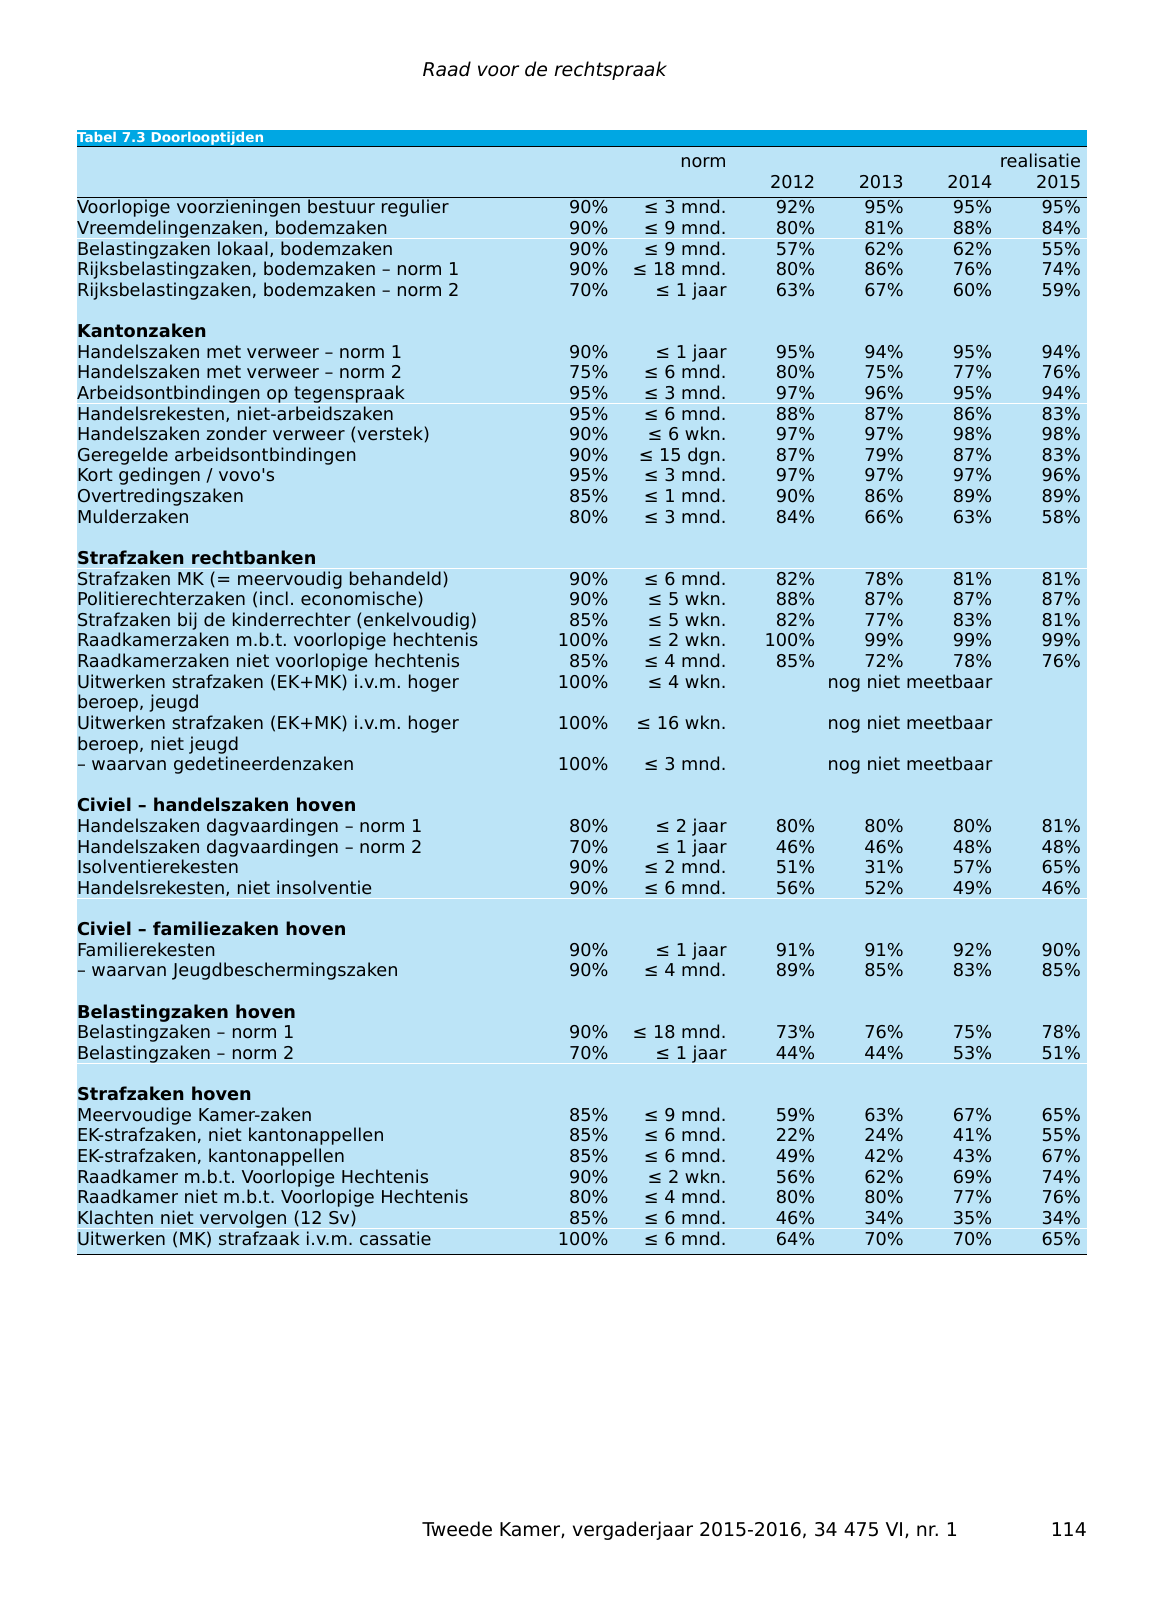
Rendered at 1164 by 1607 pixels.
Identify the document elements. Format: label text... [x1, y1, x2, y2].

table_cell [526, 1064, 614, 1084]
table_cell ≤ 18 mnd. [614, 259, 732, 280]
table_cell 91% [732, 940, 821, 960]
table_cell [909, 981, 998, 1002]
table_cell Uitwerken strafzaken (EK+MK) i.v.m. hoger beroep, jeugd [77, 672, 526, 713]
table_cell ≤ 2 wkn. [614, 1167, 732, 1187]
table_cell ≤ 4 mnd. [614, 960, 732, 981]
table_cell 90% [526, 1022, 614, 1043]
table_cell [614, 899, 732, 919]
table_cell Raadkamerzaken m.b.t. voorlopige hechtenis [77, 630, 526, 651]
table_cell Rijksbelastingzaken, bodemzaken – norm 2 [77, 280, 526, 300]
table_cell Strafzaken MK (= meervoudig behandeld) [77, 569, 526, 589]
table_cell [614, 775, 732, 795]
table_cell 59% [998, 280, 1087, 300]
table_cell ≤ 15 dgn. [614, 445, 732, 465]
table_cell 77% [821, 610, 909, 630]
table_cell 55% [998, 1125, 1087, 1146]
table_cell 85% [526, 1208, 614, 1228]
table_cell Isolventierekesten [77, 857, 526, 878]
table_cell 42% [821, 1146, 909, 1167]
table_cell 97% [909, 465, 998, 486]
table_cell [526, 548, 614, 568]
table_cell [821, 300, 909, 321]
table_cell ≤ 3 mnd. [614, 507, 732, 527]
table_cell 46% [998, 878, 1087, 898]
table_cell 48% [998, 837, 1087, 857]
table_cell 99% [821, 630, 909, 651]
table_cell 99% [998, 630, 1087, 651]
table_cell 35% [909, 1208, 998, 1228]
table_cell [998, 754, 1087, 775]
table_cell 22% [732, 1125, 821, 1146]
table_cell 90% [526, 569, 614, 589]
table_cell [909, 899, 998, 919]
table_cell Kort gedingen / vovo's [77, 465, 526, 486]
table_cell 81% [998, 569, 1087, 589]
table_cell [614, 795, 732, 816]
table_cell 95% [821, 198, 909, 218]
table_cell ≤ 1 mnd. [614, 486, 732, 507]
table_cell 95% [526, 404, 614, 424]
table_cell 66% [821, 507, 909, 527]
table_cell 34% [821, 1208, 909, 1228]
table_cell ≤ 4 wkn. [614, 672, 732, 713]
table_cell 88% [732, 589, 821, 610]
table_cell Strafzaken hoven [77, 1084, 526, 1105]
table_cell [732, 1064, 821, 1084]
table_cell [526, 172, 614, 197]
table_cell 85% [526, 610, 614, 630]
table_cell ≤ 3 mnd. [614, 465, 732, 486]
table_cell Handelszaken zonder verweer (verstek) [77, 424, 526, 445]
table_cell Raadkamer niet m.b.t. Voorlopige Hechtenis [77, 1187, 526, 1208]
table_cell 46% [732, 1208, 821, 1228]
table_cell [526, 1002, 614, 1022]
table_cell 2013 [821, 172, 909, 197]
table_cell [614, 548, 732, 568]
table_cell 60% [909, 280, 998, 300]
table_cell ≤ 6 mnd. [614, 1146, 732, 1167]
table_cell 51% [998, 1043, 1087, 1063]
table_cell 90% [526, 589, 614, 610]
table_cell Raadkamerzaken niet voorlopige hechtenis [77, 651, 526, 672]
table_cell EK-strafzaken, kantonappellen [77, 1146, 526, 1167]
table_cell 95% [909, 342, 998, 362]
table_cell 95% [909, 198, 998, 218]
table_cell [909, 1002, 998, 1022]
table_cell ≤ 4 mnd. [614, 1187, 732, 1208]
table_cell 56% [732, 1167, 821, 1187]
table_cell Belastingzaken – norm 1 [77, 1022, 526, 1043]
table_cell 84% [998, 218, 1087, 238]
table_cell ≤ 2 jaar [614, 816, 732, 837]
table_cell [998, 672, 1087, 713]
table_cell 90% [526, 940, 614, 960]
table_cell 90% [526, 1167, 614, 1187]
table_cell [998, 713, 1087, 754]
table_cell 83% [998, 404, 1087, 424]
table_cell 70% [526, 1043, 614, 1063]
table_cell 63% [821, 1105, 909, 1125]
table_cell 97% [732, 465, 821, 486]
table_cell [614, 527, 732, 548]
table_cell 97% [732, 383, 821, 403]
table_cell 78% [998, 1022, 1087, 1043]
table_cell [821, 795, 909, 816]
table_cell [732, 548, 821, 568]
table_cell [732, 1002, 821, 1022]
table_cell 85% [526, 1105, 614, 1125]
table_cell [77, 147, 526, 172]
table_cell [909, 321, 998, 342]
table_cell 95% [998, 198, 1087, 218]
table_cell 90% [732, 486, 821, 507]
table_cell 90% [526, 198, 614, 218]
table_cell [526, 1084, 614, 1105]
table_cell [526, 300, 614, 321]
table_cell [614, 919, 732, 940]
table_cell 87% [821, 589, 909, 610]
table_cell 70% [526, 837, 614, 857]
table_cell [821, 548, 909, 568]
table_cell ≤ 3 mnd. [614, 754, 732, 775]
table_cell Handelszaken dagvaardingen – norm 1 [77, 816, 526, 837]
table_cell [732, 321, 821, 342]
table_cell 63% [732, 280, 821, 300]
table_cell ≤ 1 jaar [614, 1043, 732, 1063]
table_cell Civiel – familiezaken hoven [77, 919, 526, 940]
table_cell 94% [998, 383, 1087, 403]
table_cell 78% [821, 569, 909, 589]
table_cell Klachten niet vervolgen (12 Sv) [77, 1208, 526, 1228]
table_cell 80% [732, 1187, 821, 1208]
table_cell ≤ 6 mnd. [614, 362, 732, 383]
table_cell 52% [821, 878, 909, 898]
table_cell 48% [909, 837, 998, 857]
table_cell 69% [909, 1167, 998, 1187]
table_cell [614, 1084, 732, 1105]
table_cell [614, 1002, 732, 1022]
table_header Tabel 7.3 Doorlooptijden [77, 130, 1087, 146]
table_cell [526, 321, 614, 342]
table_cell [732, 300, 821, 321]
table_cell 62% [821, 1167, 909, 1187]
table_cell [821, 321, 909, 342]
table_cell realisatie [732, 147, 1087, 172]
table_cell Uitwerken (MK) strafzaak i.v.m. cassatie [77, 1229, 526, 1254]
table_cell 78% [909, 651, 998, 672]
table_cell 59% [732, 1105, 821, 1125]
table_cell [614, 172, 732, 197]
table_cell 77% [909, 362, 998, 383]
table_cell [821, 1064, 909, 1084]
table_cell 57% [732, 239, 821, 259]
table_cell 85% [526, 651, 614, 672]
table_cell 73% [732, 1022, 821, 1043]
table_cell 100% [526, 630, 614, 651]
table_cell 95% [732, 342, 821, 362]
table_cell 65% [998, 1229, 1087, 1254]
table_cell [998, 899, 1087, 919]
table_cell [998, 1064, 1087, 1084]
table_cell 87% [909, 589, 998, 610]
table_cell Belastingzaken lokaal, bodemzaken [77, 239, 526, 259]
table_cell [732, 1084, 821, 1105]
table_cell 74% [998, 259, 1087, 280]
table_cell Handelsrekesten, niet-arbeidszaken [77, 404, 526, 424]
table_cell ≤ 3 mnd. [614, 198, 732, 218]
table_cell ≤ 9 mnd. [614, 1105, 732, 1125]
table_cell [821, 1002, 909, 1022]
table_cell [998, 300, 1087, 321]
table_cell [526, 775, 614, 795]
table_cell Civiel – handelszaken hoven [77, 795, 526, 816]
table_cell 46% [732, 837, 821, 857]
table_cell [909, 795, 998, 816]
table_cell 88% [909, 218, 998, 238]
table_cell nog niet meetbaar [732, 672, 998, 713]
table_cell 94% [821, 342, 909, 362]
table_cell 96% [821, 383, 909, 403]
table_cell 90% [526, 857, 614, 878]
table_cell nog niet meetbaar [732, 754, 998, 775]
table_cell 97% [821, 424, 909, 445]
table_cell 2014 [909, 172, 998, 197]
table_cell Geregelde arbeidsontbindingen [77, 445, 526, 465]
table_cell 100% [526, 713, 614, 754]
table_cell 51% [732, 857, 821, 878]
table_cell [821, 899, 909, 919]
table_cell 74% [998, 1167, 1087, 1187]
table_cell Handelszaken met verweer – norm 1 [77, 342, 526, 362]
table_cell 70% [821, 1229, 909, 1254]
table_cell [821, 1084, 909, 1105]
table_cell [998, 1002, 1087, 1022]
table_cell 98% [909, 424, 998, 445]
table_cell [77, 899, 526, 919]
table_cell [998, 321, 1087, 342]
table_cell 81% [909, 569, 998, 589]
table_cell 97% [821, 465, 909, 486]
table_cell norm [526, 147, 732, 172]
table_cell [998, 548, 1087, 568]
table_cell 76% [998, 362, 1087, 383]
table_cell Meervoudige Kamer-zaken [77, 1105, 526, 1125]
table_cell 62% [821, 239, 909, 259]
table_cell ≤ 1 jaar [614, 837, 732, 857]
table_cell 87% [909, 445, 998, 465]
table_cell 100% [732, 630, 821, 651]
table_cell [998, 1084, 1087, 1105]
table_cell 44% [732, 1043, 821, 1063]
table_cell [732, 981, 821, 1002]
table_cell – waarvan Jeugdbeschermingszaken [77, 960, 526, 981]
table_cell 67% [821, 280, 909, 300]
table_cell [732, 899, 821, 919]
table_cell 76% [998, 651, 1087, 672]
table_cell ≤ 6 mnd. [614, 878, 732, 898]
table_cell 2012 [732, 172, 821, 197]
table_cell 56% [732, 878, 821, 898]
table_cell [614, 1064, 732, 1084]
table_cell Handelsrekesten, niet insolventie [77, 878, 526, 898]
table_cell ≤ 16 wkn. [614, 713, 732, 754]
table_cell 46% [821, 837, 909, 857]
table_cell 31% [821, 857, 909, 878]
table_cell ≤ 9 mnd. [614, 239, 732, 259]
table_cell [614, 321, 732, 342]
table_cell 90% [526, 259, 614, 280]
table_cell 76% [909, 259, 998, 280]
table_cell 75% [821, 362, 909, 383]
table_cell 72% [821, 651, 909, 672]
table_cell ≤ 6 mnd. [614, 1208, 732, 1228]
table_cell 80% [732, 259, 821, 280]
table_cell 86% [821, 486, 909, 507]
table_cell 70% [909, 1229, 998, 1254]
table_cell 79% [821, 445, 909, 465]
table_cell 67% [909, 1105, 998, 1125]
table_cell 89% [909, 486, 998, 507]
table_cell 57% [909, 857, 998, 878]
table_cell ≤ 6 mnd. [614, 404, 732, 424]
table_cell 77% [909, 1187, 998, 1208]
table_cell ≤ 1 jaar [614, 342, 732, 362]
table_cell Arbeidsontbindingen op tegenspraak [77, 383, 526, 403]
table_cell 83% [909, 960, 998, 981]
table_cell 86% [909, 404, 998, 424]
table_cell 58% [998, 507, 1087, 527]
table_cell [526, 795, 614, 816]
table_cell 87% [732, 445, 821, 465]
table_cell 53% [909, 1043, 998, 1063]
table_cell 80% [821, 1187, 909, 1208]
table_cell 70% [526, 280, 614, 300]
table_cell [77, 172, 526, 197]
table_cell 97% [732, 424, 821, 445]
table_cell Strafzaken bij de kinderrechter (enkelvoudig) [77, 610, 526, 630]
table_cell [821, 527, 909, 548]
table_cell 76% [998, 1187, 1087, 1208]
table_cell [909, 548, 998, 568]
table_cell 90% [526, 424, 614, 445]
table_cell 43% [909, 1146, 998, 1167]
table_cell 86% [821, 259, 909, 280]
table_cell 95% [526, 465, 614, 486]
table_cell Handelszaken met verweer – norm 2 [77, 362, 526, 383]
table_cell ≤ 1 jaar [614, 940, 732, 960]
table_cell Handelszaken dagvaardingen – norm 2 [77, 837, 526, 857]
table_cell 91% [821, 940, 909, 960]
table_cell 90% [998, 940, 1087, 960]
table_cell 80% [732, 362, 821, 383]
table_cell 64% [732, 1229, 821, 1254]
table_cell ≤ 2 mnd. [614, 857, 732, 878]
table_cell 65% [998, 1105, 1087, 1125]
table_cell [526, 899, 614, 919]
table_cell 84% [732, 507, 821, 527]
table_cell 85% [821, 960, 909, 981]
table_cell nog niet meetbaar [732, 713, 998, 754]
table_cell 100% [526, 1229, 614, 1254]
table_cell Rijksbelastingzaken, bodemzaken – norm 1 [77, 259, 526, 280]
table_cell 85% [526, 486, 614, 507]
table_cell 87% [821, 404, 909, 424]
table_cell Politierechterzaken (incl. economische) [77, 589, 526, 610]
table_cell Kantonzaken [77, 321, 526, 342]
table_cell [732, 919, 821, 940]
table_cell 80% [526, 816, 614, 837]
table_cell [77, 775, 526, 795]
table_cell [998, 527, 1087, 548]
table_cell 44% [821, 1043, 909, 1063]
table_cell 81% [998, 610, 1087, 630]
table_cell 95% [909, 383, 998, 403]
table_cell 90% [526, 342, 614, 362]
table_cell 83% [909, 610, 998, 630]
table_cell 80% [526, 507, 614, 527]
table_cell 76% [821, 1022, 909, 1043]
table_cell [526, 527, 614, 548]
table_cell 49% [909, 878, 998, 898]
table_cell 82% [732, 610, 821, 630]
table_cell 81% [821, 218, 909, 238]
table_cell [77, 981, 526, 1002]
table_cell 80% [821, 816, 909, 837]
table_cell – waarvan gedetineerdenzaken [77, 754, 526, 775]
table_cell 94% [998, 342, 1087, 362]
table_cell 90% [526, 218, 614, 238]
table_cell [77, 300, 526, 321]
table_cell 80% [732, 816, 821, 837]
table_cell 62% [909, 239, 998, 259]
table_cell [732, 775, 821, 795]
table_cell 96% [998, 465, 1087, 486]
table_cell 90% [526, 960, 614, 981]
table_cell ≤ 3 mnd. [614, 383, 732, 403]
table_cell Belastingzaken – norm 2 [77, 1043, 526, 1063]
table_cell 100% [526, 672, 614, 713]
table_cell [909, 1064, 998, 1084]
table_cell 85% [998, 960, 1087, 981]
table_cell [821, 775, 909, 795]
table_cell 90% [526, 239, 614, 259]
table_cell Mulderzaken [77, 507, 526, 527]
table_cell 99% [909, 630, 998, 651]
table_cell [909, 300, 998, 321]
table_cell [909, 919, 998, 940]
table_cell Overtredingszaken [77, 486, 526, 507]
table_cell [526, 919, 614, 940]
table_cell [614, 300, 732, 321]
table_cell 89% [732, 960, 821, 981]
table_cell [77, 527, 526, 548]
table_cell 65% [998, 857, 1087, 878]
table_cell Belastingzaken hoven [77, 1002, 526, 1022]
table_cell 49% [732, 1146, 821, 1167]
table_cell 34% [998, 1208, 1087, 1228]
table_cell [77, 1064, 526, 1084]
table_cell [909, 1084, 998, 1105]
table_cell [998, 795, 1087, 816]
table_cell 90% [526, 445, 614, 465]
table_cell EK-strafzaken, niet kantonappellen [77, 1125, 526, 1146]
table_cell 67% [998, 1146, 1087, 1167]
table_cell 2015 [998, 172, 1087, 197]
table_cell 80% [732, 218, 821, 238]
table_cell 85% [526, 1125, 614, 1146]
table_cell 80% [526, 1187, 614, 1208]
table_cell ≤ 6 mnd. [614, 569, 732, 589]
table_cell ≤ 6 wkn. [614, 424, 732, 445]
table_cell [732, 795, 821, 816]
table_cell 63% [909, 507, 998, 527]
table_cell [732, 527, 821, 548]
table_cell ≤ 5 wkn. [614, 610, 732, 630]
table_cell ≤ 6 mnd. [614, 1125, 732, 1146]
table_cell 89% [998, 486, 1087, 507]
table_cell 75% [909, 1022, 998, 1043]
table_cell ≤ 6 mnd. [614, 1229, 732, 1254]
table_cell Vreemdelingenzaken, bodemzaken [77, 218, 526, 238]
table_cell ≤ 1 jaar [614, 280, 732, 300]
table_cell 87% [998, 589, 1087, 610]
table_cell 55% [998, 239, 1087, 259]
table_cell Uitwerken strafzaken (EK+MK) i.v.m. hoger beroep, niet jeugd [77, 713, 526, 754]
table_cell 98% [998, 424, 1087, 445]
table_cell Familierekesten [77, 940, 526, 960]
table_cell [821, 981, 909, 1002]
table_cell [614, 981, 732, 1002]
table_cell [526, 981, 614, 1002]
table_cell [909, 775, 998, 795]
table_cell Strafzaken rechtbanken [77, 548, 526, 568]
table_cell [998, 919, 1087, 940]
table_cell 92% [732, 198, 821, 218]
table_cell 88% [732, 404, 821, 424]
table_cell Raadkamer m.b.t. Voorlopige Hechtenis [77, 1167, 526, 1187]
table_cell ≤ 18 mnd. [614, 1022, 732, 1043]
table_cell 83% [998, 445, 1087, 465]
table_cell 41% [909, 1125, 998, 1146]
table_cell [909, 527, 998, 548]
table_cell 85% [526, 1146, 614, 1167]
table_cell 85% [732, 651, 821, 672]
table_cell ≤ 5 wkn. [614, 589, 732, 610]
table_cell [821, 919, 909, 940]
table_cell Voorlopige voorzieningen bestuur regulier [77, 198, 526, 218]
table_cell [998, 775, 1087, 795]
table_cell 24% [821, 1125, 909, 1146]
table_cell ≤ 4 mnd. [614, 651, 732, 672]
table_cell 82% [732, 569, 821, 589]
table_cell [998, 981, 1087, 1002]
table_cell 100% [526, 754, 614, 775]
table_cell 81% [998, 816, 1087, 837]
table_cell 75% [526, 362, 614, 383]
table_cell 90% [526, 878, 614, 898]
table_cell ≤ 9 mnd. [614, 218, 732, 238]
table_cell 92% [909, 940, 998, 960]
table_cell ≤ 2 wkn. [614, 630, 732, 651]
table_cell 80% [909, 816, 998, 837]
table_cell 95% [526, 383, 614, 403]
